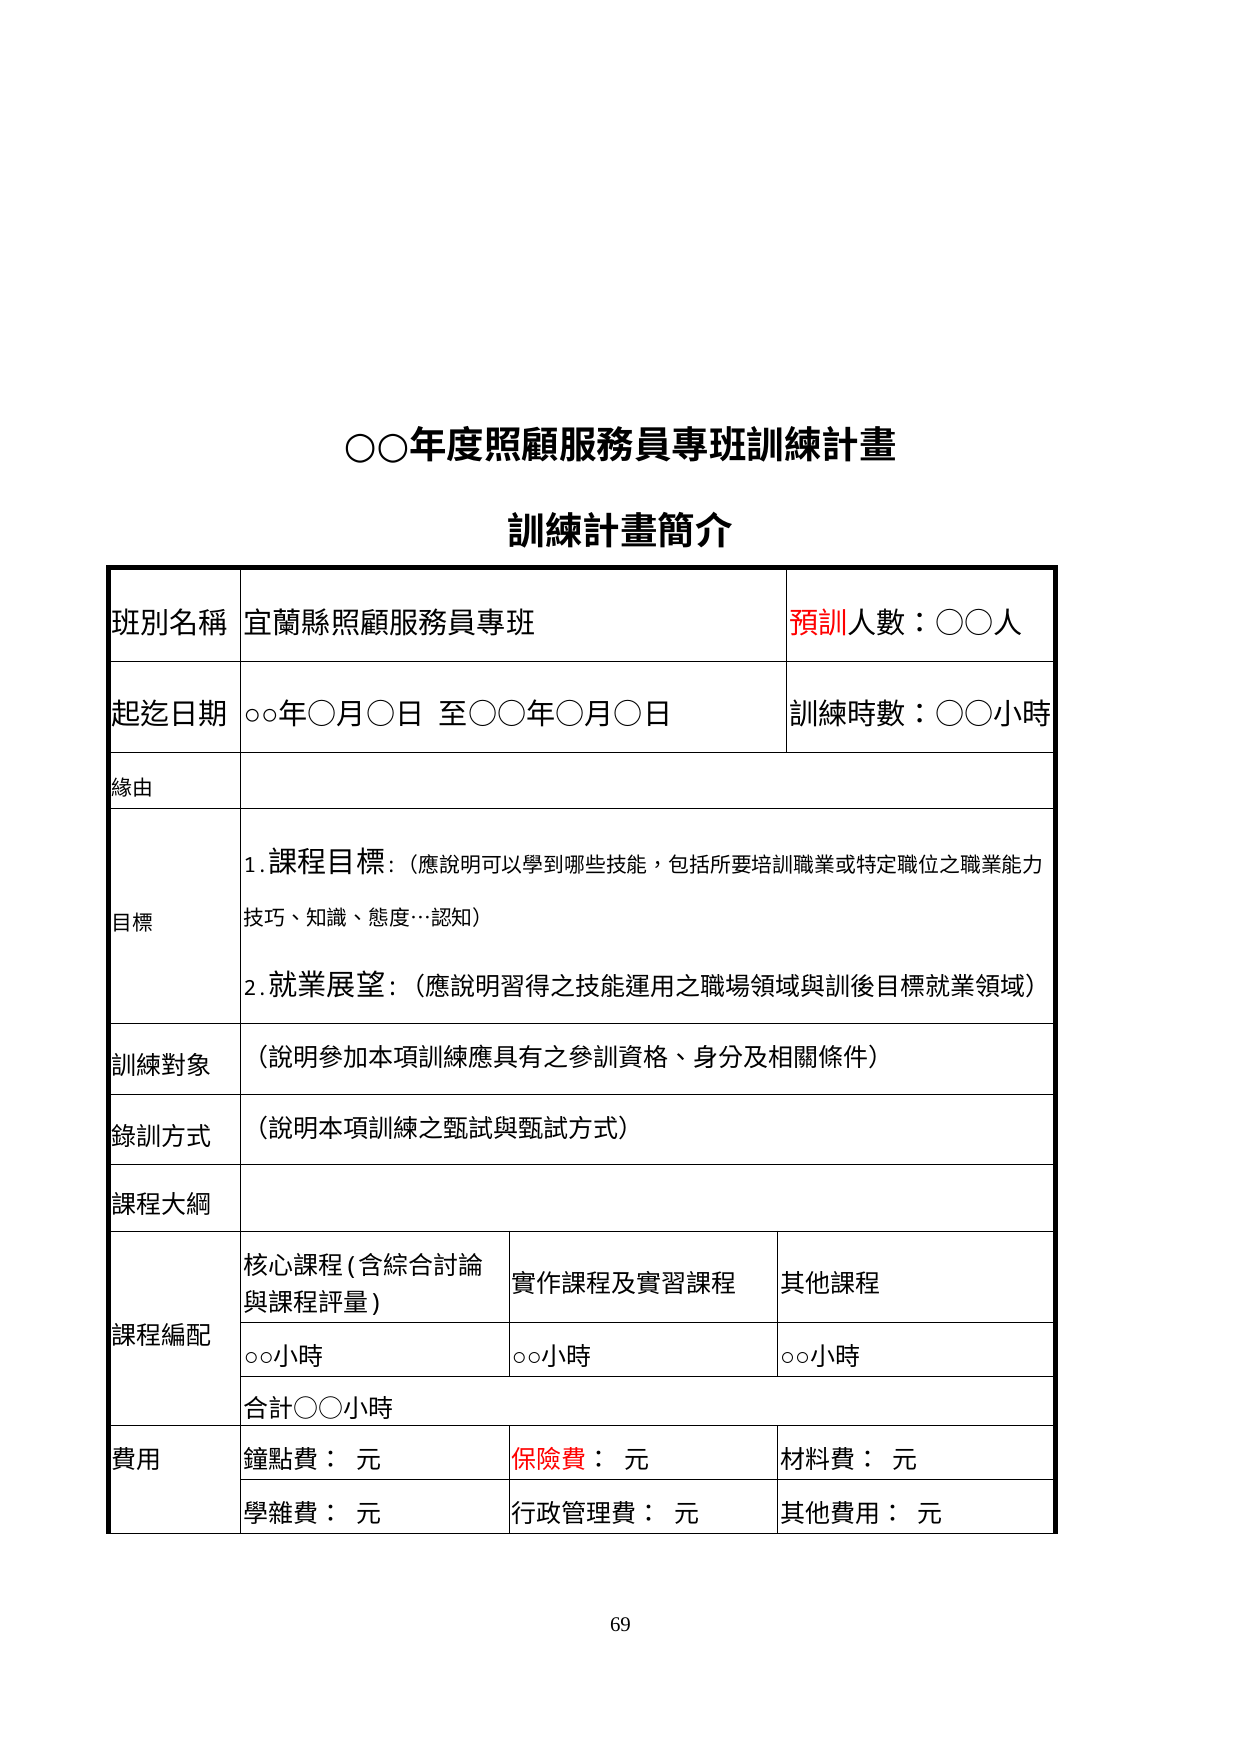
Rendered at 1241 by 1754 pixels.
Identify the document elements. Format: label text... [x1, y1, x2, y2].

table_cell 課程編配 [111, 1232, 240, 1425]
table_cell [241, 1165, 1053, 1231]
table_cell （說明參加本項訓練應具有之參訓資格、身分及相關條件） [241, 1024, 1053, 1093]
table_cell （說明本項訓練之甄試與甄試方式） [241, 1095, 1053, 1164]
table_cell ○○小時 [778, 1323, 1053, 1376]
table_cell [241, 753, 1053, 808]
table_cell 錄訓方式 [111, 1095, 240, 1164]
table_cell 緣由 [111, 753, 240, 808]
table_cell 1.課程目標:（應說明可以學到哪些技能，包括所要培訓職業或特定職位之職業能力技巧、知識、態度…認知） 2.就業展望:（應說明習得之技能運用之職場領域與訓後目標就業領域） [241, 809, 1053, 1023]
table_cell 合計○○小時 [241, 1377, 1053, 1425]
table_cell 行政管理費： 元 [510, 1480, 777, 1533]
table_cell ○○小時 [241, 1323, 509, 1376]
table_cell 保險費： 元 [510, 1426, 777, 1479]
text 訓練計畫簡介 [118, 490, 1122, 565]
table_cell 起迄日期 [111, 662, 240, 752]
table_cell 實作課程及實習課程 [510, 1232, 777, 1322]
table_cell ○○小時 [510, 1323, 777, 1376]
text ○○年度照顧服務員專班訓練計畫 [118, 405, 1122, 480]
table_cell 訓練對象 [111, 1024, 240, 1093]
table_cell 鐘點費： 元 [241, 1426, 509, 1479]
table_header 班別名稱 [111, 570, 240, 661]
table_cell 課程大綱 [111, 1165, 240, 1231]
table_cell 材料費： 元 [778, 1426, 1053, 1479]
table_cell 核心課程(含綜合討論與課程評量) [241, 1232, 509, 1322]
table_cell 費用 [111, 1426, 240, 1533]
table_header 宜蘭縣照顧服務員專班 [241, 570, 786, 661]
table_cell 其他課程 [778, 1232, 1053, 1322]
table_cell 訓練時數：○○小時 [787, 662, 1053, 752]
table_cell 目標 [111, 809, 240, 1023]
table_cell 其他費用： 元 [778, 1480, 1053, 1533]
table_cell 學雜費： 元 [241, 1480, 509, 1533]
table_header 預訓人數：○○人 [787, 570, 1053, 661]
table_cell ○○年○月○日 至○○年○月○日 [241, 662, 786, 752]
